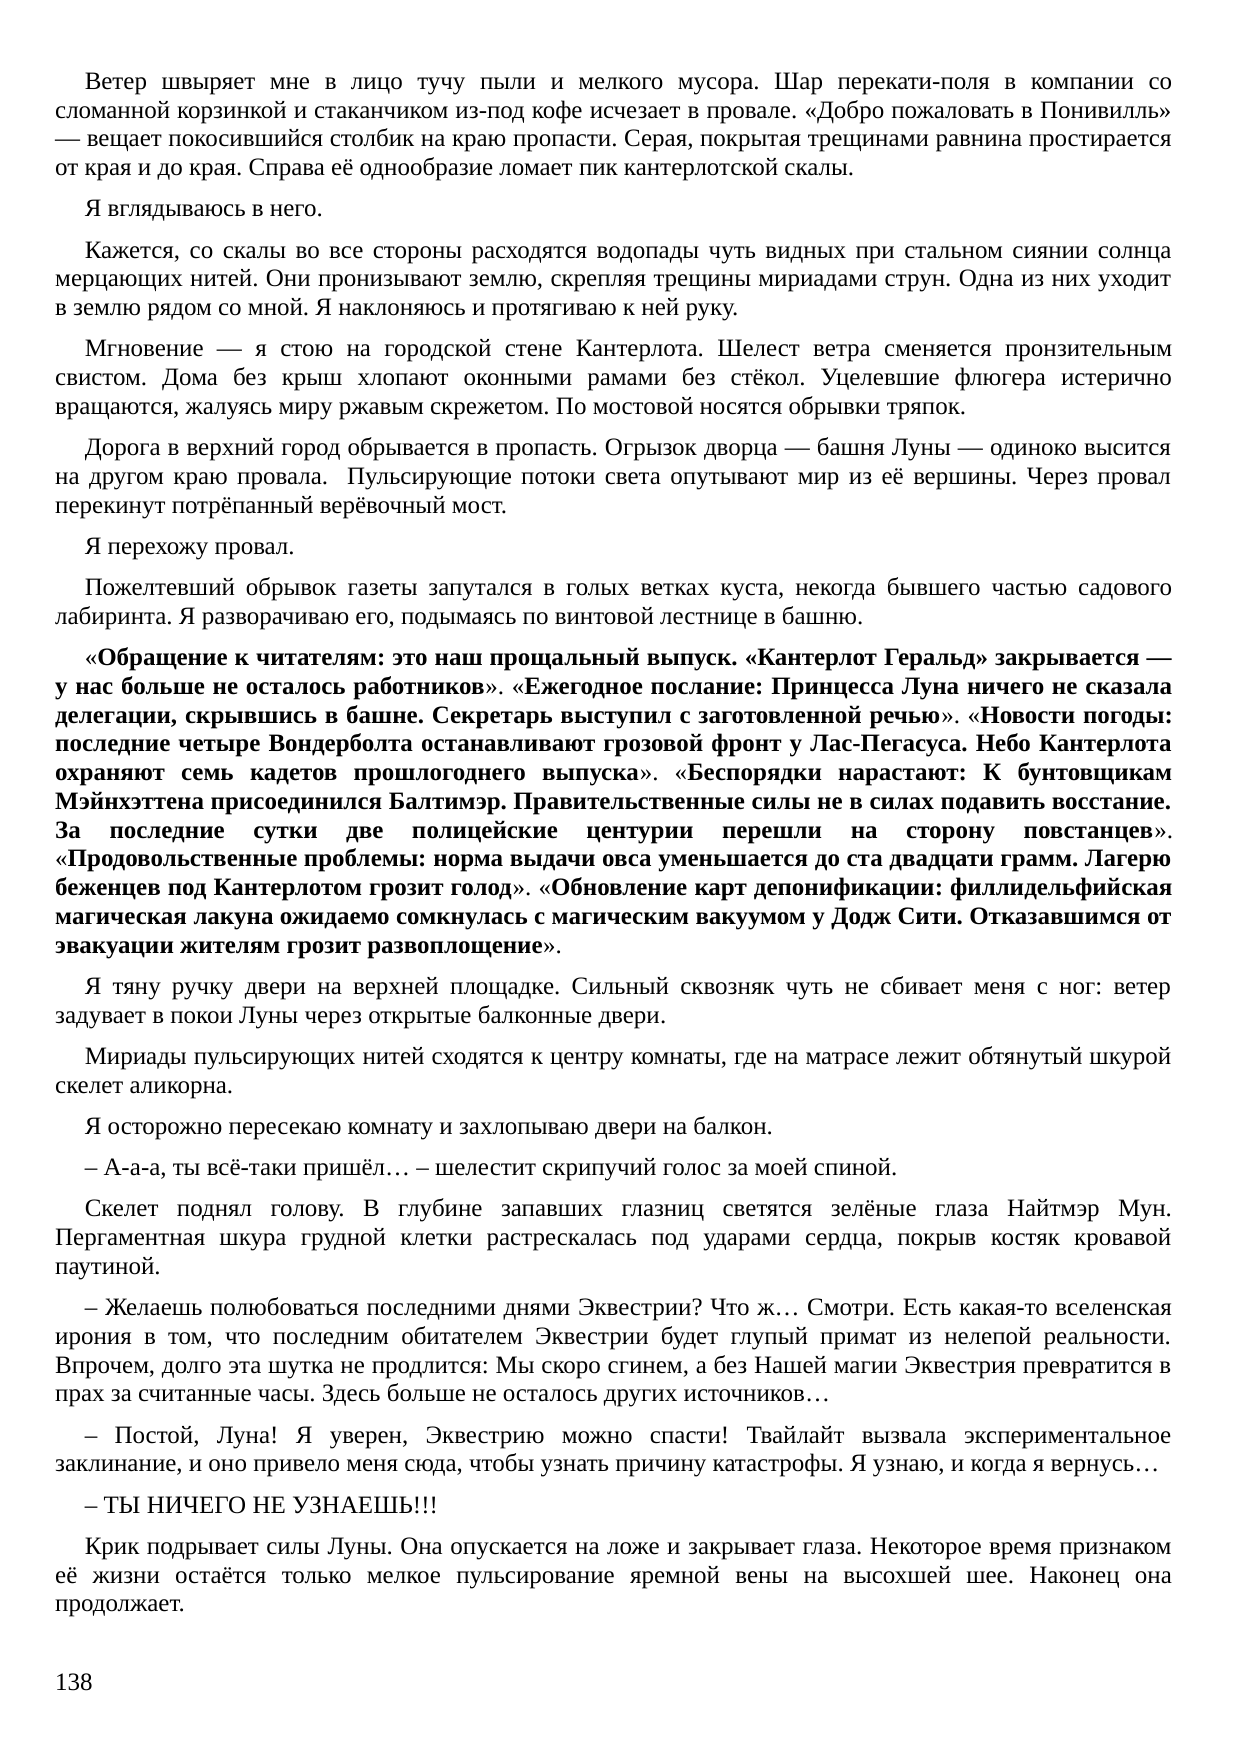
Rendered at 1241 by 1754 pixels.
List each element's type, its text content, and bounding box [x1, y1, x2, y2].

text – А-а-а, ты всё-таки пришёл… – шелестит скрипучий голос за моей спиной. [55, 1152, 1173, 1181]
text – ТЫ НИЧЕГО НЕ УЗНАЕШЬ!!! [55, 1490, 1173, 1518]
text Мириады пульсирующих нитей сходятся к центру комнаты, где на матрасе лежит обтянутый шкурой скелет аликорна. [55, 1041, 1173, 1098]
text Пожелтевший обрывок газеты запутался в голых ветках куста, некогда бывшего частью садового лабиринта. Я разворачиваю его, подымаясь по винтовой лестнице в башню. [55, 572, 1173, 630]
text Крик подрывает силы Луны. Она опускается на ложе и закрывает глаза. Некоторое время признаком её жизни остаётся только мелкое пульсирование яремной вены на высохшей шее. Наконец она продолжает. [55, 1531, 1173, 1617]
text «Обращение к читателям: это наш прощальный выпуск. «Кантерлот Геральд» закрывается — у нас больше не осталось работников». «Ежегодное послание: Принцесса Луна ничего не сказала делегации, скрывшись в башне. Секретарь выступил с заготовленной речью». «Новости погоды: последние четыре Вондерболта останавливают грозовой фронт у Лас-Пегасуса. Небо Кантерлота охраняют семь кадетов прошлогоднего выпуска». «Беспорядки нарастают: К бунтовщикам Мэйнхэттена присоединился Балтимэр. Правительственные силы не в силах подавить восстание. За последние сутки две полицейские центурии перешли на сторону повстанцев». «Продовольственные проблемы: норма выдачи овса уменьшается до ста двадцати грамм. Лагерю беженцев под Кантерлотом грозит голод». «Обновление карт депонификации: филлидельфийская магическая лакуна ожидаемо сомкнулась с магическим вакуумом у Додж Сити. Отказавшимся от эвакуации жителям грозит развоплощение». [55, 642, 1173, 958]
text Я осторожно пересекаю комнату и захлопываю двери на балкон. [55, 1111, 1173, 1140]
text Я тяну ручку двери на верхней площадке. Сильный сквозняк чуть не сбивает меня с ног: ветер задувает в покои Луны через открытые балконные двери. [55, 971, 1173, 1028]
text Я вглядываюсь в него. [55, 193, 1173, 222]
text Мгновение — я стою на городской стене Кантерлота. Шелест ветра сменяется пронзительным свистом. Дома без крыш хлопают оконными рамами без стёкол. Уцелевшие флюгера истерично вращаются, жалуясь миру ржавым скрежетом. По мостовой носятся обрывки тряпок. [55, 333, 1173, 420]
text Ветер швыряет мне в лицо тучу пыли и мелкого мусора. Шар перекати-поля в компании со сломанной корзинкой и стаканчиком из-под кофе исчезает в провале. «Добро пожаловать в Понивилль» — вещает покосившийся столбик на краю пропасти. Серая, покрытая трещинами равнина простирается от края и до края. Справа её однообразие ломает пик кантерлотской скалы. [55, 66, 1173, 181]
text Скелет поднял голову. В глубине запавших глазниц светятся зелёные глаза Найтмэр Мун. Пергаментная шкура грудной клетки растрескалась под ударами сердца, покрыв костяк кровавой паутиной. [55, 1193, 1173, 1280]
text Я перехожу провал. [55, 531, 1173, 560]
text – Постой, Луна! Я уверен, Эквестрию можно спасти! Твайлайт вызвала экспериментальное заклинание, и оно привело меня сюда, чтобы узнать причину катастрофы. Я узнаю, и когда я вернусь… [55, 1420, 1173, 1477]
text Кажется, со скалы во все стороны расходятся водопады чуть видных при стальном сиянии солнца мерцающих нитей. Они пронизывают землю, скрепляя трещины мириадами струн. Одна из них уходит в землю рядом со мной. Я наклоняюсь и протягиваю к ней руку. [55, 235, 1173, 321]
text Дорога в верхний город обрывается в пропасть. Огрызок дворца — башня Луны — одиноко высится на другом краю провала. Пульсирующие потоки света опутывают мир из её вершины. Через провал перекинут потрёпанный верёвочный мост. [55, 432, 1173, 518]
text – Желаешь полюбоваться последними днями Эквестрии? Что ж… Смотри. Есть какая-то вселенская ирония в том, что последним обитателем Эквестрии будет глупый примат из нелепой реальности. Впрочем, долго эта шутка не продлится: Мы скоро сгинем, а без Нашей магии Эквестрия превратится в прах за считанные часы. Здесь больше не осталось других источников… [55, 1292, 1173, 1407]
